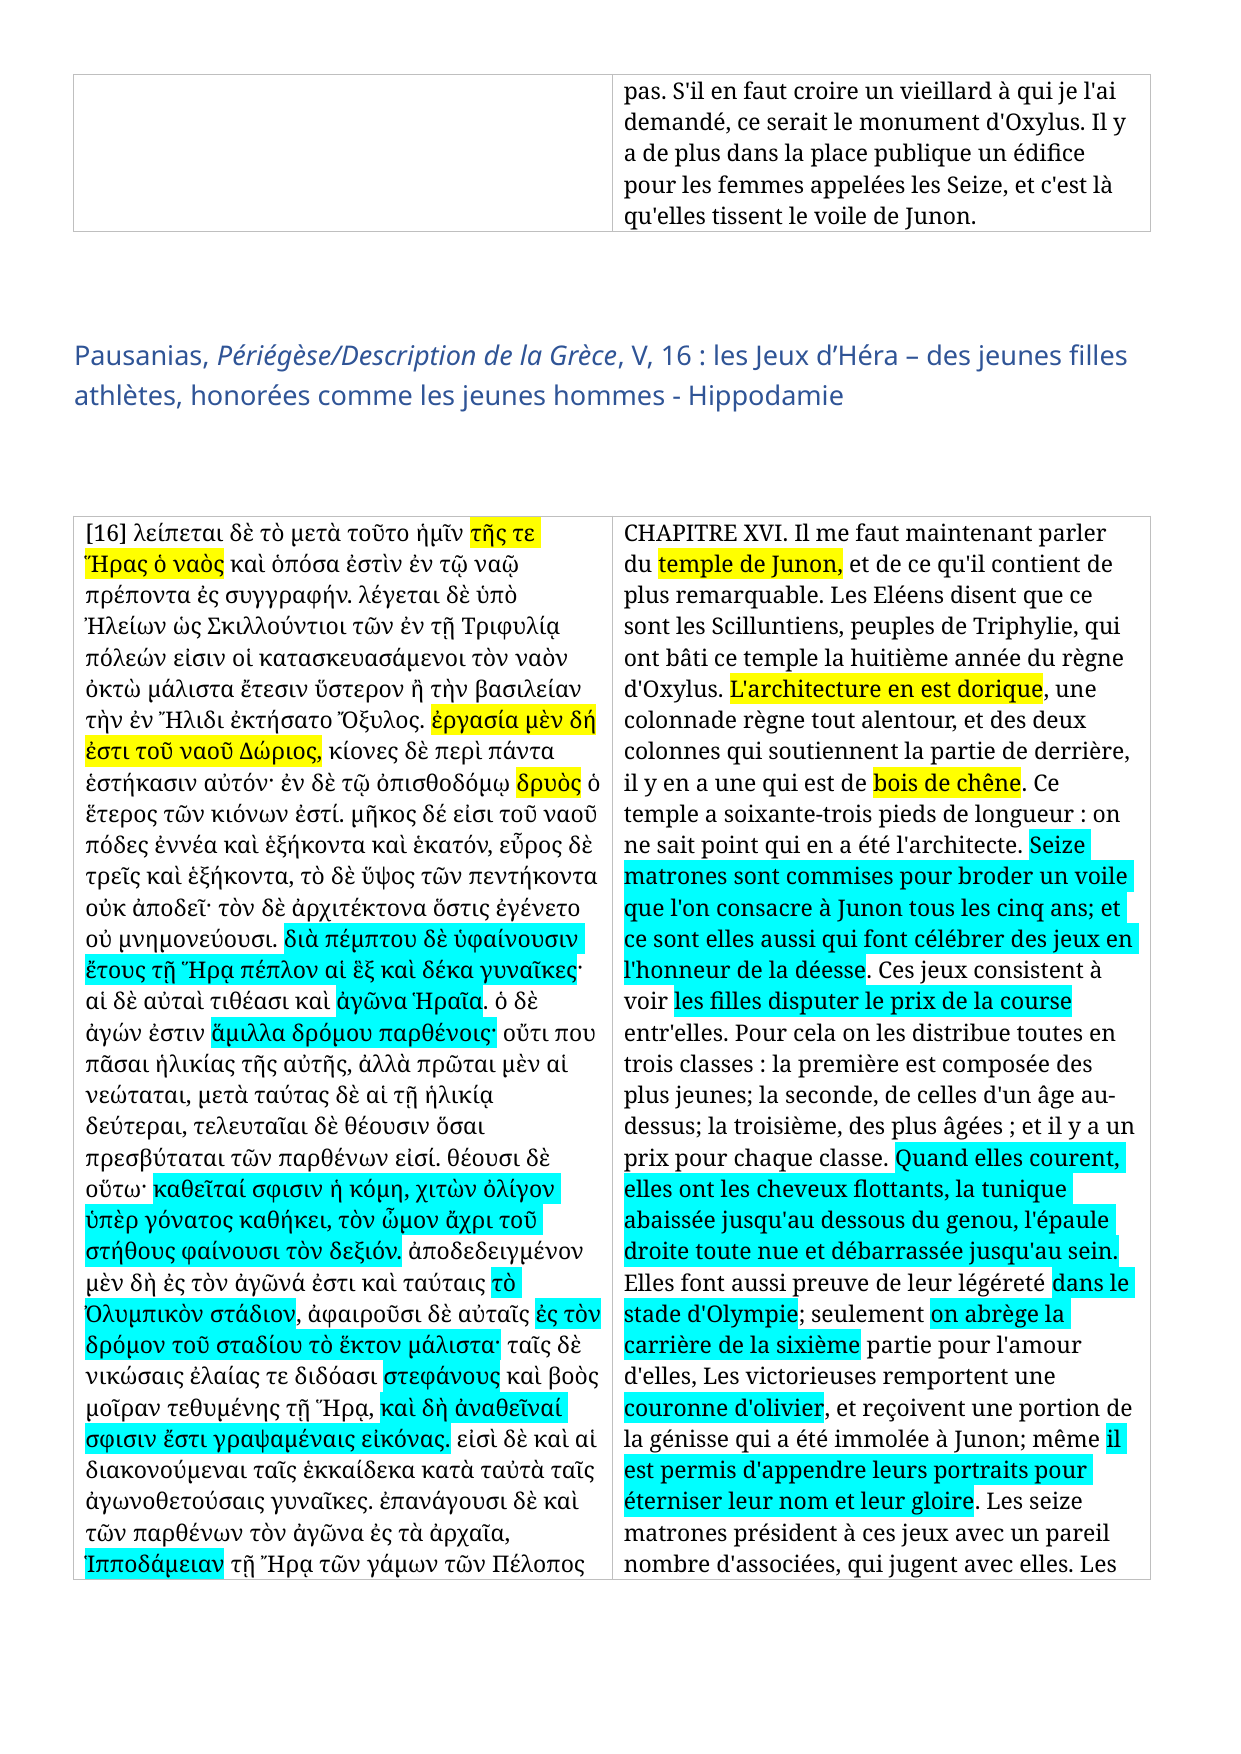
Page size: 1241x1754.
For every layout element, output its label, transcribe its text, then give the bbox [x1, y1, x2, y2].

table_cell [74, 75, 612, 231]
table_header CHAPITRE XVI. Il me faut maintenant parler du temple de Junon, et de ce qu'il contient de plus remarquable. Les Eléens disent que ce sont les Scilluntiens, peuples de Triphylie, qui ont bâti ce temple la huitième année du règne d'Oxylus. L'architecture en est dorique, une colonnade règne tout alentour, et des deux colonnes qui soutiennent la partie de derrière, il y en a une qui est de bois de chêne. Ce temple a soixante-trois pieds de longueur : on ne sait point qui en a été l'architecte. Seize matrones sont commises pour broder un voile que l'on consacre à Junon tous les cinq ans; et ce sont elles aussi qui font célébrer des jeux en l'honneur de la déesse. Ces jeux consistent à voir les filles disputer le prix de la course entr'elles. Pour cela on les distribue toutes en trois classes : la première est composée des plus jeunes; la seconde, de celles d'un âge au-dessus; la troisième, des plus âgées ; et il y a un prix pour chaque classe. Quand elles courent, elles ont les cheveux flottants, la tunique abaissée jusqu'au dessous du genou, l'épaule droite toute nue et débarrassée jusqu'au sein. Elles font aussi preuve de leur légéreté dans le stade d'Olympie; seulement on abrège la carrière de la sixième partie pour l'amour d'elles, Les victorieuses remportent une couronne d'olivier, et reçoivent une portion de la génisse qui a été immolée à Junon; même il est permis d'appendre leurs portraits pour éterniser leur nom et leur gloire. Les seize matrones président à ces jeux avec un pareil nombre d'associées, qui jugent avec elles. Les [613, 517, 1150, 1579]
table_header [16] λείπεται δὲ τὸ μετὰ τοῦτο ἡμῖν τῆς τε Ἥρας ὁ ναὸς καὶ ὁπόσα ἐστὶν ἐν τῷ ναῷ πρέποντα ἐς συγγραφήν. λέγεται δὲ ὑπὸ Ἠλείων ὡς Σκιλλούντιοι τῶν ἐν τῇ Τριφυλίᾳ πόλεών εἰσιν οἱ κατασκευασάμενοι τὸν ναὸν ὀκτὼ μάλιστα ἔτεσιν ὕστερον ἢ τὴν βασιλείαν τὴν ἐν Ἤλιδι ἐκτήσατο Ὄξυλος. ἐργασία μὲν δή ἐστι τοῦ ναοῦ Δώριος, κίονες δὲ περὶ πάντα ἑστήκασιν αὐτόν· ἐν δὲ τῷ ὀπισθοδόμῳ δρυὸς ὁ ἕτερος τῶν κιόνων ἐστί. μῆκος δέ εἰσι τοῦ ναοῦ πόδες ἐννέα καὶ ἑξήκοντα καὶ ἑκατόν, εὖρος δὲ τρεῖς καὶ ἑξήκοντα, τὸ δὲ ὕψος τῶν πεντήκοντα οὐκ ἀποδεῖ· τὸν δὲ ἀρχιτέκτονα ὅστις ἐγένετο οὐ μνημονεύουσι. διὰ πέμπτου δὲ ὑφαίνουσιν ἔτους τῇ Ἥρᾳ πέπλον αἱ ἓξ καὶ δέκα γυναῖκες· αἱ δὲ αὐταὶ τιθέασι καὶ ἀγῶνα Ἡραῖα. ὁ δὲ ἀγών ἐστιν ἅμιλλα δρόμου παρθένοις· οὔτι που πᾶσαι ἡλικίας τῆς αὐτῆς, ἀλλὰ πρῶται μὲν αἱ νεώταται, μετὰ ταύτας δὲ αἱ τῇ ἡλικίᾳ δεύτεραι, τελευταῖαι δὲ θέουσιν ὅσαι πρεσβύταται τῶν παρθένων εἰσί. θέουσι δὲ οὕτω· καθεῖταί σφισιν ἡ κόμη, χιτὼν ὀλίγον ὑπὲρ γόνατος καθήκει, τὸν ὦμον ἄχρι τοῦ στήθους φαίνουσι τὸν δεξιόν. ἀποδεδειγμένον μὲν δὴ ἐς τὸν ἀγῶνά ἐστι καὶ ταύταις τὸ Ὀλυμπικὸν στάδιον, ἀφαιροῦσι δὲ αὐταῖς ἐς τὸν δρόμον τοῦ σταδίου τὸ ἕκτον μάλιστα· ταῖς δὲ νικώσαις ἐλαίας τε διδόασι στεφάνους καὶ βοὸς μοῖραν τεθυμένης τῇ Ἥρᾳ, καὶ δὴ ἀναθεῖναί σφισιν ἔστι γραψαμέναις εἰκόνας. εἰσὶ δὲ καὶ αἱ διακονούμεναι ταῖς ἑκκαίδεκα κατὰ ταὐτὰ ταῖς ἀγωνοθετούσαις γυναῖκες. ἐπανάγουσι δὲ καὶ τῶν παρθένων τὸν ἀγῶνα ἐς τὰ ἀρχαῖα, Ἱπποδάμειαν τῇ Ἤρᾳ τῶν γάμων τῶν Πέλοπος [74, 517, 612, 1579]
subtitle Pausanias, Périégèse/Description de la Grèce, V, 16 : les Jeux d’Héra – des jeunes filles athlètes, honorées comme les jeunes hommes - Hippodamie [74, 337, 1152, 413]
table_cell pas. S'il en faut croire un vieillard à qui je l'ai demandé, ce serait le monument d'Oxylus. Il y a de plus dans la place publique un édifice pour les femmes appelées les Seize, et c'est là qu'elles tissent le voile de Junon. [613, 75, 1150, 231]
